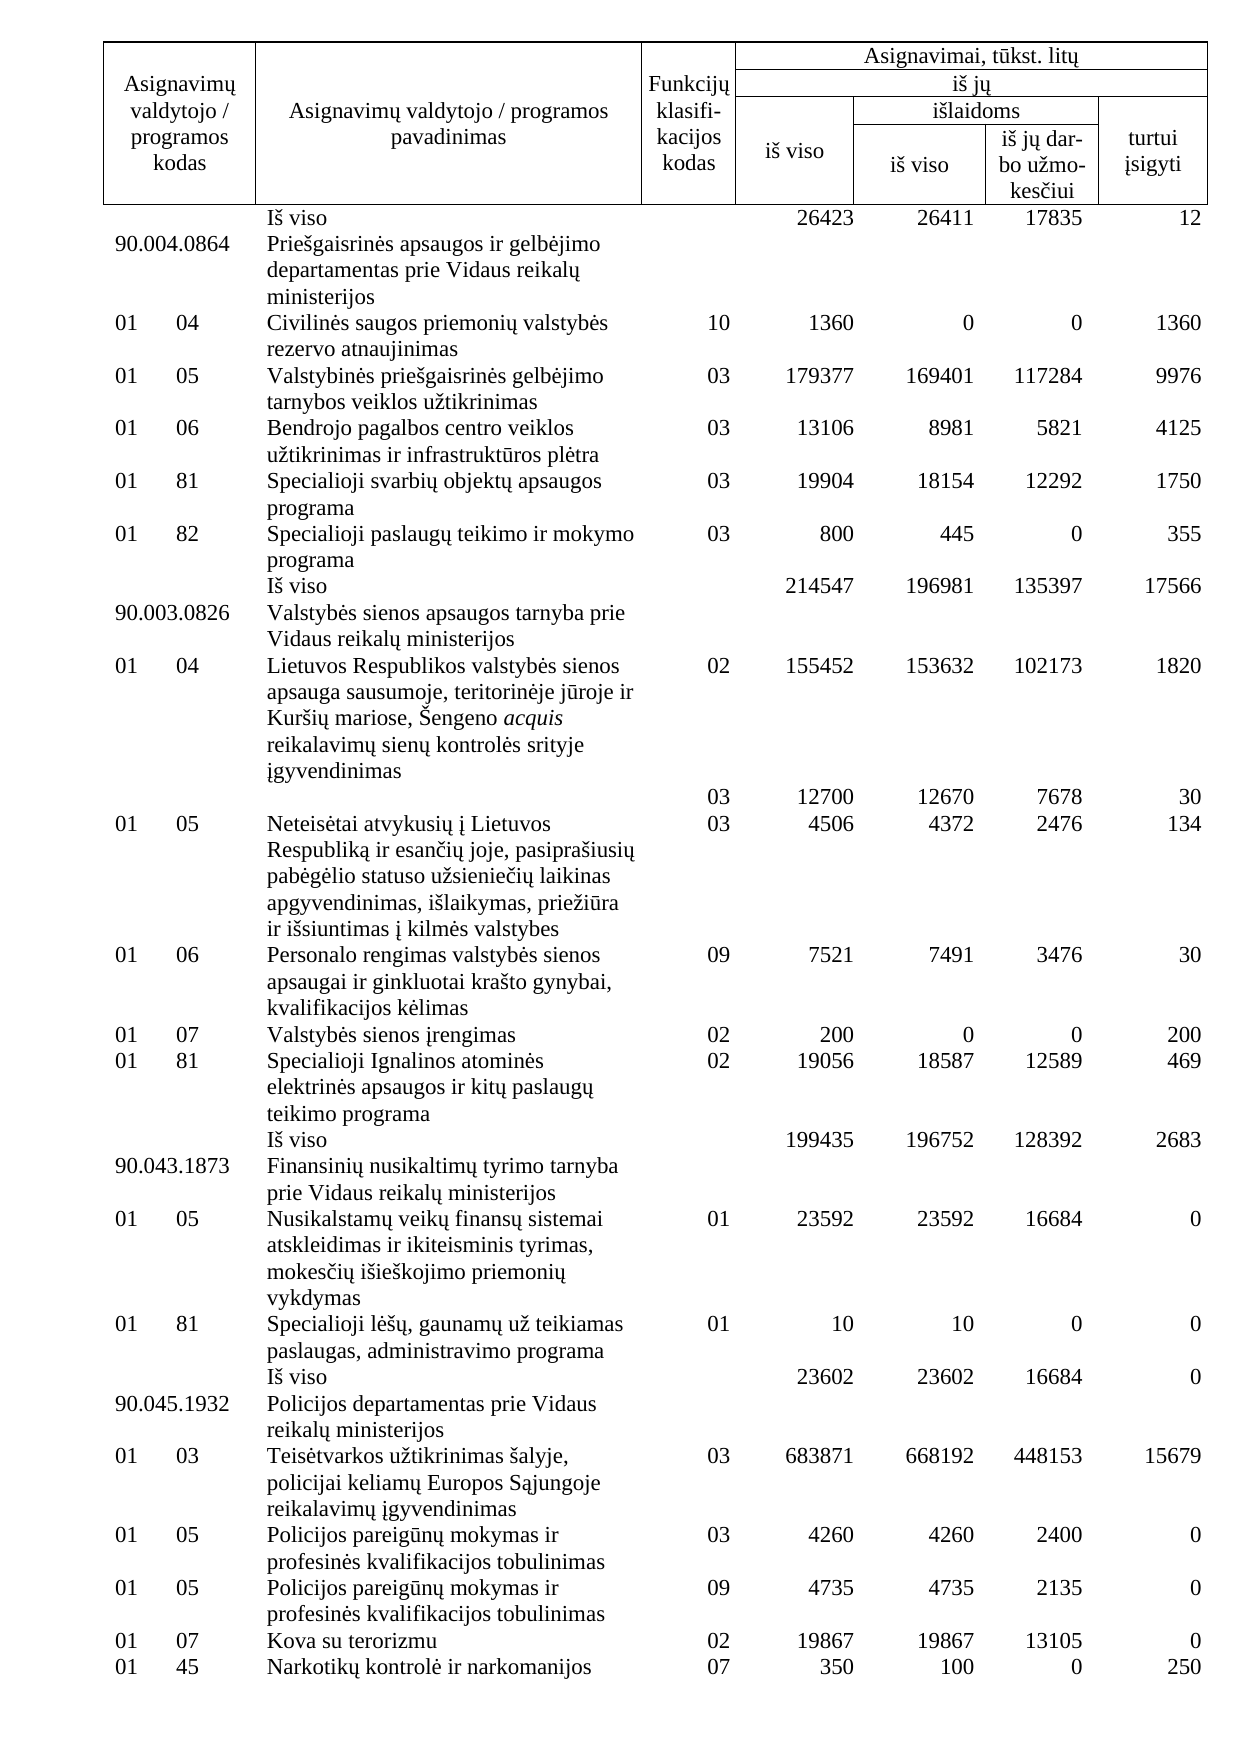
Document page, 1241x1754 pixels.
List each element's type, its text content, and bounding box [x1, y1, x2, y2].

table_cell [741, 1153, 865, 1205]
table_header Asignavimų valdytojo / programos pavadinimas [256, 43, 641, 204]
table_cell 19867 [741, 1627, 865, 1653]
table_cell Specialioji lėšų, gaunamų už teikiamas paslaugas, administravimo programa [255, 1311, 646, 1363]
table_cell Teisėtvarkos užtikrinimas šalyje, policijai keliamų Europos Sąjungoje reikalavimų įgyvendinimas [255, 1442, 646, 1521]
table_cell 12 [1093, 204, 1213, 230]
table_cell 350 [741, 1653, 865, 1679]
table_cell [1213, 362, 1221, 414]
table_cell 04 [165, 309, 255, 362]
table_cell 16684 [985, 1363, 1093, 1389]
table_cell 02 [646, 1021, 741, 1047]
table_cell 134 [1093, 810, 1213, 942]
table_cell [104, 205, 164, 230]
table_cell 12589 [985, 1047, 1093, 1126]
table_cell 0 [1093, 1627, 1213, 1653]
table_cell 01 [104, 810, 164, 942]
table_header Funkcijų klasifi- kacijos kodas [642, 43, 735, 204]
table_cell 06 [165, 942, 255, 1021]
table_cell 03 [646, 362, 741, 414]
table_cell 01 [646, 1311, 741, 1363]
table_cell [165, 573, 255, 599]
table_cell 0 [985, 1021, 1093, 1047]
table_cell [646, 1126, 741, 1152]
table_cell 05 [165, 810, 255, 942]
table_cell 05 [165, 1574, 255, 1627]
table_cell [865, 1390, 985, 1442]
table_cell 01 [104, 1047, 164, 1126]
table_cell 448153 [985, 1442, 1093, 1521]
table_cell 03 [646, 1442, 741, 1521]
table_cell [985, 1390, 1093, 1442]
table_cell 81 [165, 467, 255, 520]
table_cell 01 [104, 520, 164, 573]
table_cell [1213, 1574, 1221, 1627]
table_cell [1213, 1021, 1221, 1047]
table_cell [255, 784, 646, 810]
table_cell 0 [1093, 1574, 1213, 1627]
table_cell 4372 [865, 810, 985, 942]
table_cell 0 [1093, 1311, 1213, 1363]
table_cell 01 [104, 415, 164, 467]
table_cell 0 [985, 1653, 1093, 1679]
table_cell [1093, 1390, 1213, 1442]
table_cell 01 [104, 309, 164, 362]
table_cell 45 [165, 1653, 255, 1679]
table_cell [646, 573, 741, 599]
table_cell 0 [1093, 1521, 1213, 1574]
table_cell 23592 [865, 1205, 985, 1311]
table_cell [1213, 1653, 1221, 1679]
table_cell 04 [165, 652, 255, 783]
table_cell 2683 [1093, 1126, 1213, 1152]
table_cell [1213, 69, 1221, 96]
table_cell 01 [104, 1021, 164, 1047]
table_cell [985, 599, 1093, 652]
table_cell [646, 230, 741, 309]
table_cell Nusikalstamų veikų finansų sistemai atskleidimas ir ikiteisminis tyrimas, mokesčių išieškojimo priemonių vykdymas [255, 1205, 646, 1311]
table_cell [1213, 1442, 1221, 1521]
table_cell 17566 [1093, 573, 1213, 599]
table_cell 05 [165, 1521, 255, 1574]
table_cell [646, 599, 741, 652]
table_cell 1820 [1093, 652, 1213, 783]
table_cell 4506 [741, 810, 865, 942]
table_cell 196981 [865, 573, 985, 599]
table_cell Lietuvos Respublikos valstybės sienos apsauga sausumoje, teritorinėje jūroje ir Kuršių mariose, Šengeno acquis reikalavimų sienų kontrolės srityje įgyvendinimas [255, 652, 646, 783]
table_cell 01 [104, 1653, 164, 1679]
table_cell [165, 1363, 255, 1389]
table_cell [1213, 599, 1221, 652]
table_cell 0 [1093, 1205, 1213, 1311]
table_cell [165, 205, 255, 230]
table_cell 2400 [985, 1521, 1093, 1574]
table_cell [1093, 230, 1213, 309]
table_cell Personalo rengimas valstybės sienos apsaugai ir ginkluotai krašto gynybai, kvalifikacijos kėlimas [255, 942, 646, 1021]
table_cell 01 [104, 1442, 164, 1521]
table_cell Specialioji svarbių objektų apsaugos programa [255, 467, 646, 520]
table_cell 3476 [985, 942, 1093, 1021]
table_cell 19056 [741, 1047, 865, 1126]
table_cell 10 [865, 1311, 985, 1363]
table_cell 03 [646, 520, 741, 573]
table_cell [1213, 1521, 1221, 1574]
table_cell [1213, 942, 1221, 1021]
table_cell 4125 [1093, 415, 1213, 467]
table_cell 12670 [865, 784, 985, 810]
table_cell 12700 [741, 784, 865, 810]
table_cell [1093, 599, 1213, 652]
table_cell Iš viso [255, 573, 646, 599]
table_cell 5821 [985, 415, 1093, 467]
table_cell Specialioji Ignalinos atominės elektrinės apsaugos ir kitų paslaugų teikimo programa [255, 1047, 646, 1126]
table_cell Iš viso [255, 1126, 646, 1152]
table_cell 26411 [865, 205, 985, 230]
table_cell 90.043.1873 [104, 1153, 255, 1205]
table_cell 18154 [865, 467, 985, 520]
table_cell 18587 [865, 1047, 985, 1126]
table_cell 1360 [741, 309, 865, 362]
table_cell 1360 [1093, 309, 1213, 362]
table_cell iš viso [736, 97, 853, 204]
table_cell [1213, 1627, 1221, 1653]
table_cell [865, 1153, 985, 1205]
table_cell 03 [646, 467, 741, 520]
table_cell [1213, 124, 1221, 204]
table_cell [646, 205, 741, 230]
table_cell 90.003.0826 [104, 599, 255, 652]
table_cell 0 [985, 520, 1093, 573]
table_cell 0 [865, 1021, 985, 1047]
table_cell [1213, 810, 1221, 942]
table_cell 0 [985, 309, 1093, 362]
table_cell 01 [104, 362, 164, 414]
table_cell Iš viso [255, 205, 646, 230]
table_cell 05 [165, 362, 255, 414]
table_cell 01 [104, 1521, 164, 1574]
table_cell 200 [741, 1021, 865, 1047]
table_cell iš jų [736, 70, 1207, 96]
table_cell 199435 [741, 1126, 865, 1152]
table_cell [1213, 652, 1221, 783]
table_cell 169401 [865, 362, 985, 414]
table_header [1208, 41, 1213, 69]
table_cell 135397 [985, 573, 1093, 599]
table_cell 19867 [865, 1627, 985, 1653]
table_cell [1213, 1153, 1221, 1205]
table_cell 1750 [1093, 467, 1213, 520]
table_cell 4260 [741, 1521, 865, 1574]
table_cell [985, 1153, 1093, 1205]
table_cell [646, 1363, 741, 1389]
table_cell Priešgaisrinės apsaugos ir gelbėjimo departamentas prie Vidaus reikalų ministerijos [255, 230, 646, 309]
table_cell [985, 230, 1093, 309]
table_cell 155452 [741, 652, 865, 783]
table_cell [865, 599, 985, 652]
table_cell 23592 [741, 1205, 865, 1311]
table_cell 01 [104, 1205, 164, 1311]
table_cell [741, 1390, 865, 1442]
table_cell 19904 [741, 467, 865, 520]
table_cell [1213, 1047, 1221, 1126]
table_cell išlaidoms [854, 97, 1098, 123]
table_cell 0 [1093, 1363, 1213, 1389]
table_cell [646, 1390, 741, 1442]
table_cell 13106 [741, 415, 865, 467]
table_cell [1213, 204, 1221, 230]
table_cell [1213, 96, 1221, 123]
table_cell 4260 [865, 1521, 985, 1574]
table_cell 469 [1093, 1047, 1213, 1126]
table_cell [1213, 1126, 1221, 1152]
table_cell 07 [165, 1021, 255, 1047]
table_header Asignavimai, tūkst. litų [736, 43, 1207, 69]
table_cell [165, 784, 255, 810]
table_cell Policijos departamentas prie Vidaus reikalų ministerijos [255, 1390, 646, 1442]
table_cell 03 [646, 784, 741, 810]
table_cell 26423 [741, 205, 865, 230]
table_cell Civilinės saugos priemonių valstybės rezervo atnaujinimas [255, 309, 646, 362]
table_cell 02 [646, 652, 741, 783]
table_cell 128392 [985, 1126, 1093, 1152]
table_cell 355 [1093, 520, 1213, 573]
table_cell 01 [104, 942, 164, 1021]
table_cell 9976 [1093, 362, 1213, 414]
table_cell 30 [1093, 942, 1213, 1021]
table_cell 23602 [741, 1363, 865, 1389]
table_cell Valstybinės priešgaisrinės gelbėjimo tarnybos veiklos užtikrinimas [255, 362, 646, 414]
table_cell [1213, 467, 1221, 520]
table_cell 668192 [865, 1442, 985, 1521]
table_cell [741, 599, 865, 652]
table_cell [1213, 573, 1221, 599]
table_cell Valstybės sienos apsaugos tarnyba prie Vidaus reikalų ministerijos [255, 599, 646, 652]
table_cell 7678 [985, 784, 1093, 810]
table_cell 07 [165, 1627, 255, 1653]
table_cell iš viso [854, 125, 985, 204]
table_cell 06 [165, 415, 255, 467]
table_cell 03 [646, 1521, 741, 1574]
table_cell [104, 1363, 164, 1389]
table_cell 179377 [741, 362, 865, 414]
table_cell 117284 [985, 362, 1093, 414]
table_cell [1213, 1363, 1221, 1389]
table_cell [646, 1153, 741, 1205]
table_cell [1213, 415, 1221, 467]
table_cell Valstybės sienos įrengimas [255, 1021, 646, 1047]
table_cell 200 [1093, 1021, 1213, 1047]
table_cell [1208, 124, 1213, 204]
table_cell Policijos pareigūnų mokymas ir profesinės kvalifikacijos tobulinimas [255, 1574, 646, 1627]
table_cell 7491 [865, 942, 985, 1021]
table_cell 13105 [985, 1627, 1093, 1653]
table_cell 02 [646, 1047, 741, 1126]
table_cell iš jų dar-bo užmo-kesčiui [986, 125, 1098, 204]
table_cell 90.004.0864 [104, 230, 255, 309]
table_cell 81 [165, 1311, 255, 1363]
table_cell 01 [104, 467, 164, 520]
table_cell 02 [646, 1627, 741, 1653]
table_cell 7521 [741, 942, 865, 1021]
table_cell Neteisėtai atvykusių į Lietuvos Respubliką ir esančių joje, pasiprašiusių pabėgėlio statuso užsieniečių laikinas apgyvendinimas, išlaikymas, priežiūra ir išsiuntimas į kilmės valstybes [255, 810, 646, 942]
table_cell 01 [104, 1627, 164, 1653]
table_cell 196752 [865, 1126, 985, 1152]
table_cell [1213, 1311, 1221, 1363]
table_cell 81 [165, 1047, 255, 1126]
table_cell 10 [646, 309, 741, 362]
table_cell 0 [985, 1311, 1093, 1363]
table_cell [865, 230, 985, 309]
table_cell Finansinių nusikaltimų tyrimo tarnyba prie Vidaus reikalų ministerijos [255, 1153, 646, 1205]
table_cell [1208, 69, 1213, 96]
table_cell 01 [104, 652, 164, 783]
table_cell 10 [741, 1311, 865, 1363]
table_cell 100 [865, 1653, 985, 1679]
table_cell 01 [646, 1205, 741, 1311]
table_cell 30 [1093, 784, 1213, 810]
table_cell 23602 [865, 1363, 985, 1389]
table_cell [1213, 309, 1221, 362]
table_cell 250 [1093, 1653, 1213, 1679]
table_cell Specialioji paslaugų teikimo ir mokymo programa [255, 520, 646, 573]
table_cell 03 [165, 1442, 255, 1521]
table_cell [1213, 230, 1221, 309]
table_cell [1213, 1205, 1221, 1311]
table_cell 0 [865, 309, 985, 362]
table_cell [165, 1126, 255, 1152]
table_cell 05 [165, 1205, 255, 1311]
table_cell 01 [104, 1311, 164, 1363]
table_cell Bendrojo pagalbos centro veiklos užtikrinimas ir infrastruktūros plėtra [255, 415, 646, 467]
table_cell 214547 [741, 573, 865, 599]
table_cell [1213, 784, 1221, 810]
table_cell 102173 [985, 652, 1093, 783]
table_header [1213, 41, 1221, 69]
table_cell 01 [104, 1574, 164, 1627]
table_cell 16684 [985, 1205, 1093, 1311]
table_header Asignavimų valdytojo / programos kodas [104, 43, 255, 204]
table_cell 12292 [985, 467, 1093, 520]
table_cell 4735 [741, 1574, 865, 1627]
table_cell 2135 [985, 1574, 1093, 1627]
table_cell Kova su terorizmu [255, 1627, 646, 1653]
table_cell 03 [646, 415, 741, 467]
table_cell 800 [741, 520, 865, 573]
table_cell 445 [865, 520, 985, 573]
table_cell [1213, 520, 1221, 573]
table_cell 4735 [865, 1574, 985, 1627]
table_cell 683871 [741, 1442, 865, 1521]
table_cell Narkotikų kontrolė ir narkomanijos [255, 1653, 646, 1679]
table_cell 15679 [1093, 1442, 1213, 1521]
table_cell [1093, 1153, 1213, 1205]
table_cell 09 [646, 1574, 741, 1627]
table_cell [1213, 1390, 1221, 1442]
table_cell Policijos pareigūnų mokymas ir profesinės kvalifikacijos tobulinimas [255, 1521, 646, 1574]
table_cell 09 [646, 942, 741, 1021]
table_cell Iš viso [255, 1363, 646, 1389]
table_cell turtui įsigyti [1099, 97, 1207, 204]
table_cell 03 [646, 810, 741, 942]
table_cell 8981 [865, 415, 985, 467]
table_cell [104, 784, 164, 810]
table_cell [104, 573, 164, 599]
table_cell [741, 230, 865, 309]
table_cell 153632 [865, 652, 985, 783]
table_cell [1208, 96, 1213, 123]
table_cell 2476 [985, 810, 1093, 942]
table_cell 90.045.1932 [104, 1390, 255, 1442]
table_cell [104, 1126, 164, 1152]
table_cell 17835 [985, 205, 1093, 230]
table_cell 82 [165, 520, 255, 573]
table_cell 07 [646, 1653, 741, 1679]
